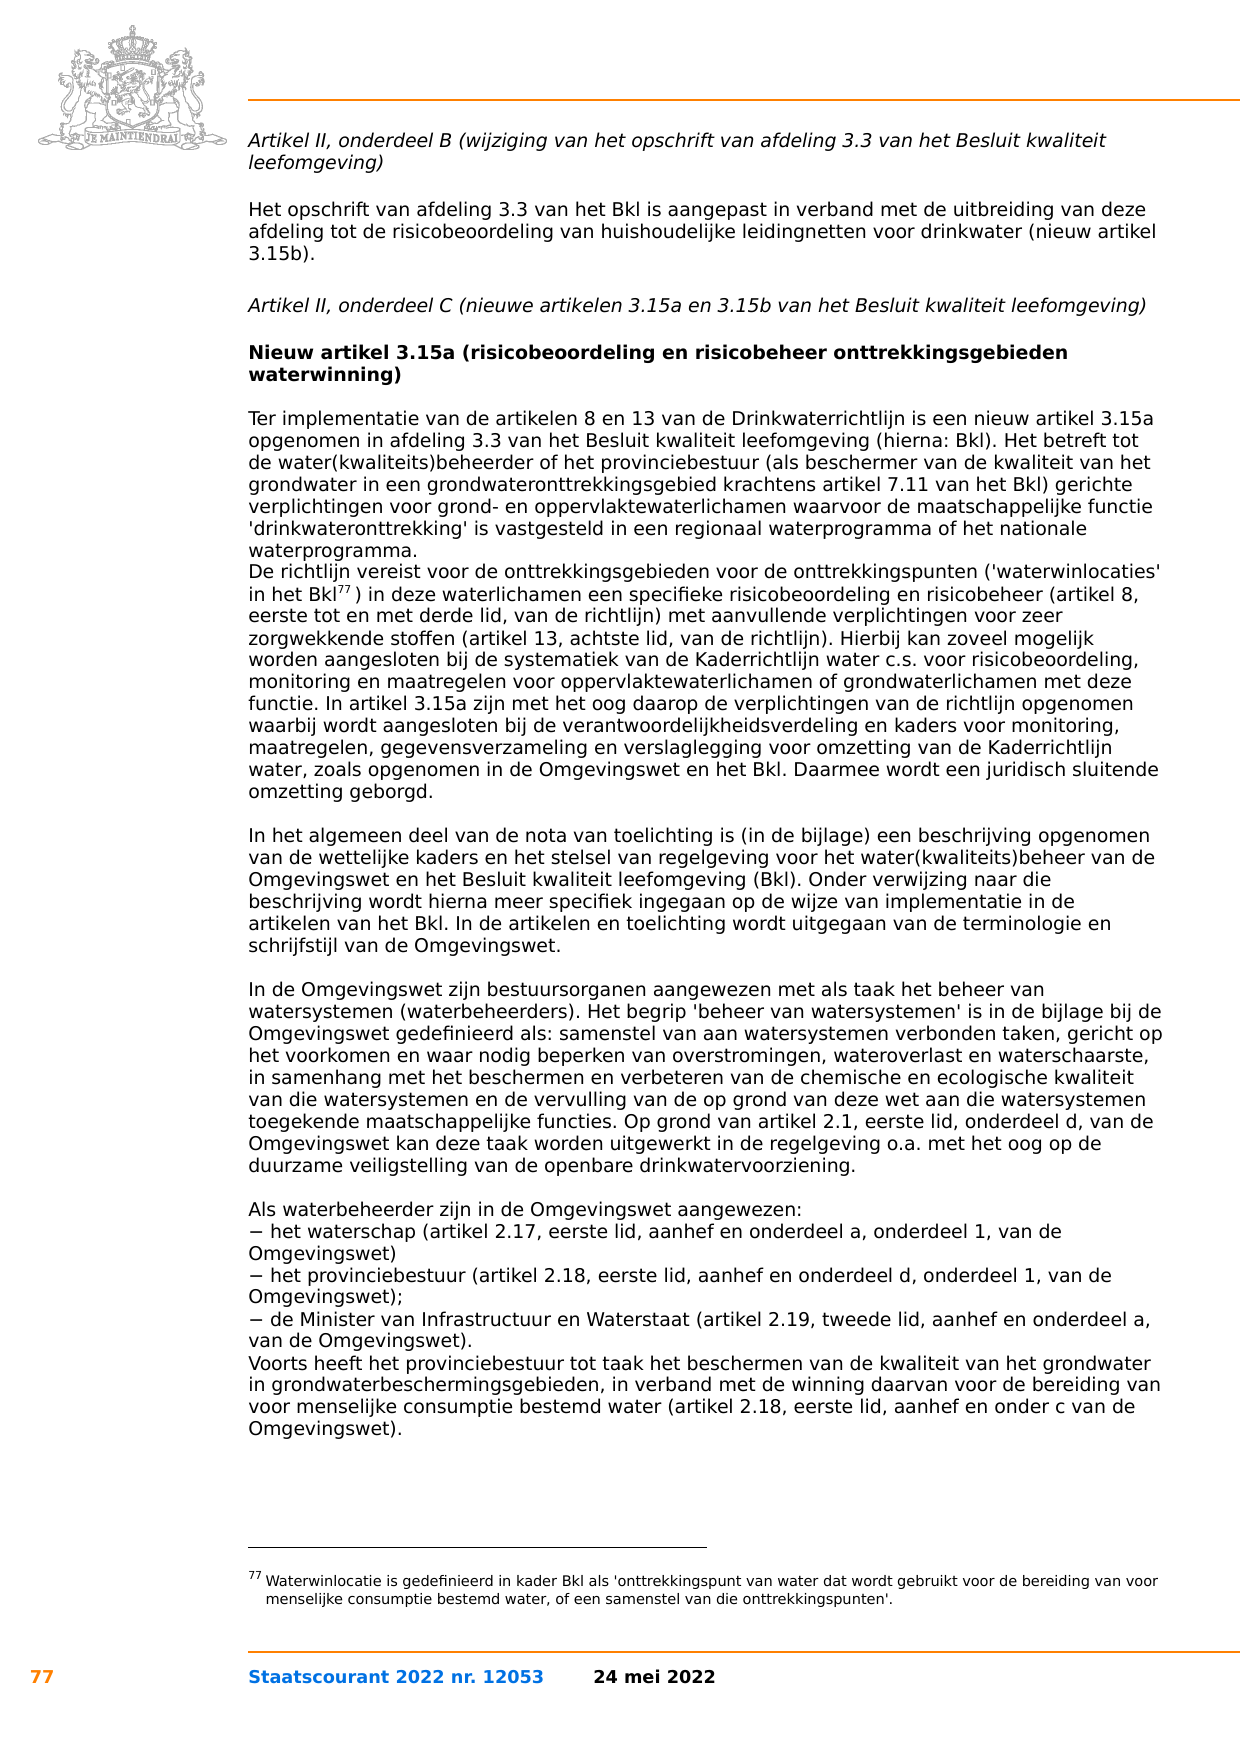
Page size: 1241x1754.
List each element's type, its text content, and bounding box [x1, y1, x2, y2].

text Voorts heeft het provinciebestuur tot taak het beschermen van de kwaliteit van het grondwater in grondwaterbeschermingsgebieden, in verband met de winning daarvan voor de bereiding van voor menselijke consumptie bestemd water (artikel 2.18, eerste lid, aanhef en onder c van de Omgevingswet). [248, 1352, 1163, 1440]
subtitle Nieuw artikel 3.15a (risicobeoordeling en risicobeheer onttrekkingsgebieden waterwinning) [248, 342, 1163, 386]
picture [38, 25, 227, 150]
text In de Omgevingswet zijn bestuursorganen aangewezen met als taak het beheer van watersystemen (waterbeheerders). Het begrip 'beheer van watersystemen' is in de bijlage bij de Omgevingswet gedefinieerd als: samenstel van aan watersystemen verbonden taken, gericht op het voorkomen en waar nodig beperken van overstromingen, wateroverlast en waterschaarste, in samenhang met het beschermen en verbeteren van de chemische en ecologische kwaliteit van die watersystemen en de vervulling van de op grond van deze wet aan die watersystemen toegekende maatschappelijke functies. Op grond van artikel 2.1, eerste lid, onderdeel d, van de Omgevingswet kan deze taak worden uitgewerkt in de regelgeving o.a. met het oog op de duurzame veiligstelling van de openbare drinkwatervoorziening. [248, 979, 1163, 1177]
text In het algemeen deel van de nota van toelichting is (in de bijlage) een beschrijving opgenomen van de wettelijke kaders en het stelsel van regelgeving voor het water(kwaliteits)beheer van de Omgevingswet en het Besluit kwaliteit leefomgeving (Bkl). Onder verwijzing naar die beschrijving wordt hierna meer specifiek ingegaan op de wijze van implementatie in de artikelen van het Bkl. In de artikelen en toelichting wordt uitgegaan van de terminologie en schrijfstijl van de Omgevingswet. [248, 825, 1163, 957]
text − het provinciebestuur (artikel 2.18, eerste lid, aanhef en onderdeel d, onderdeel 1, van de Omgevingswet); [248, 1264, 1163, 1308]
text De richtlijn vereist voor de onttrekkingsgebieden voor de onttrekkingspunten ('waterwinlocaties' in het Bkl) in deze waterlichamen een specifieke risicobeoordeling en risicobeheer (artikel 8, eerste tot en met derde lid, van de richtlijn) met aanvullende verplichtingen voor zeer zorgwekkende stoffen (artikel 13, achtste lid, van de richtlijn). Hierbij kan zoveel mogelijk worden aangesloten bij de systematiek van de Kaderrichtlijn water c.s. voor risicobeoordeling, monitoring en maatregelen voor oppervlaktewaterlichamen of grondwaterlichamen met deze functie. In artikel 3.15a zijn met het oog daarop de verplichtingen van de richtlijn opgenomen waarbij wordt aangesloten bij de verantwoordelijkheidsverdeling en kaders voor monitoring, maatregelen, gegevensverzameling en verslaglegging voor omzetting van de Kaderrichtlijn water, zoals opgenomen in de Omgevingswet en het Bkl. Daarmee wordt een juridisch sluitende omzetting geborgd. [248, 561, 1163, 803]
text Het opschrift van afdeling 3.3 van het Bkl is aangepast in verband met de uitbreiding van deze afdeling tot de risicobeoordeling van huishoudelijke leidingnetten voor drinkwater (nieuw artikel 3.15b). [248, 199, 1163, 265]
text − de Minister van Infrastructuur en Waterstaat (artikel 2.19, tweede lid, aanhef en onderdeel a, van de Omgevingswet). [248, 1308, 1163, 1352]
subtitle Artikel II, onderdeel C (nieuwe artikelen 3.15a en 3.15b van het Besluit kwaliteit leefomgeving) [248, 295, 1163, 317]
text Als waterbeheerder zijn in de Omgevingswet aangewezen: [248, 1198, 1163, 1221]
text Ter implementatie van de artikelen 8 en 13 van de Drinkwaterrichtlijn is een nieuw artikel 3.15a opgenomen in afdeling 3.3 van het Besluit kwaliteit leefomgeving (hierna: Bkl). Het betreft tot de water(kwaliteits)beheerder of het provinciebestuur (als beschermer van de kwaliteit van het grondwater in een grondwateronttrekkingsgebied krachtens artikel 7.11 van het Bkl) gerichte verplichtingen voor grond- en oppervlaktewaterlichamen waarvoor de maatschappelijke functie 'drinkwateronttrekking' is vastgesteld in een regionaal waterprogramma of het nationale waterprogramma. [248, 408, 1163, 561]
text − het waterschap (artikel 2.17, eerste lid, aanhef en onderdeel a, onderdeel 1, van de Omgevingswet) [248, 1221, 1163, 1264]
subtitle Artikel II, onderdeel B (wijziging van het opschrift van afdeling 3.3 van het Besluit kwaliteit leefomgeving) [248, 130, 1163, 174]
text Waterwinlocatie is gedefinieerd in kader Bkl als 'onttrekkingspunt van water dat wordt gebruikt voor de bereiding van voor menselijke consumptie bestemd water, of een samenstel van die onttrekkingspunten'. [248, 1569, 1163, 1608]
